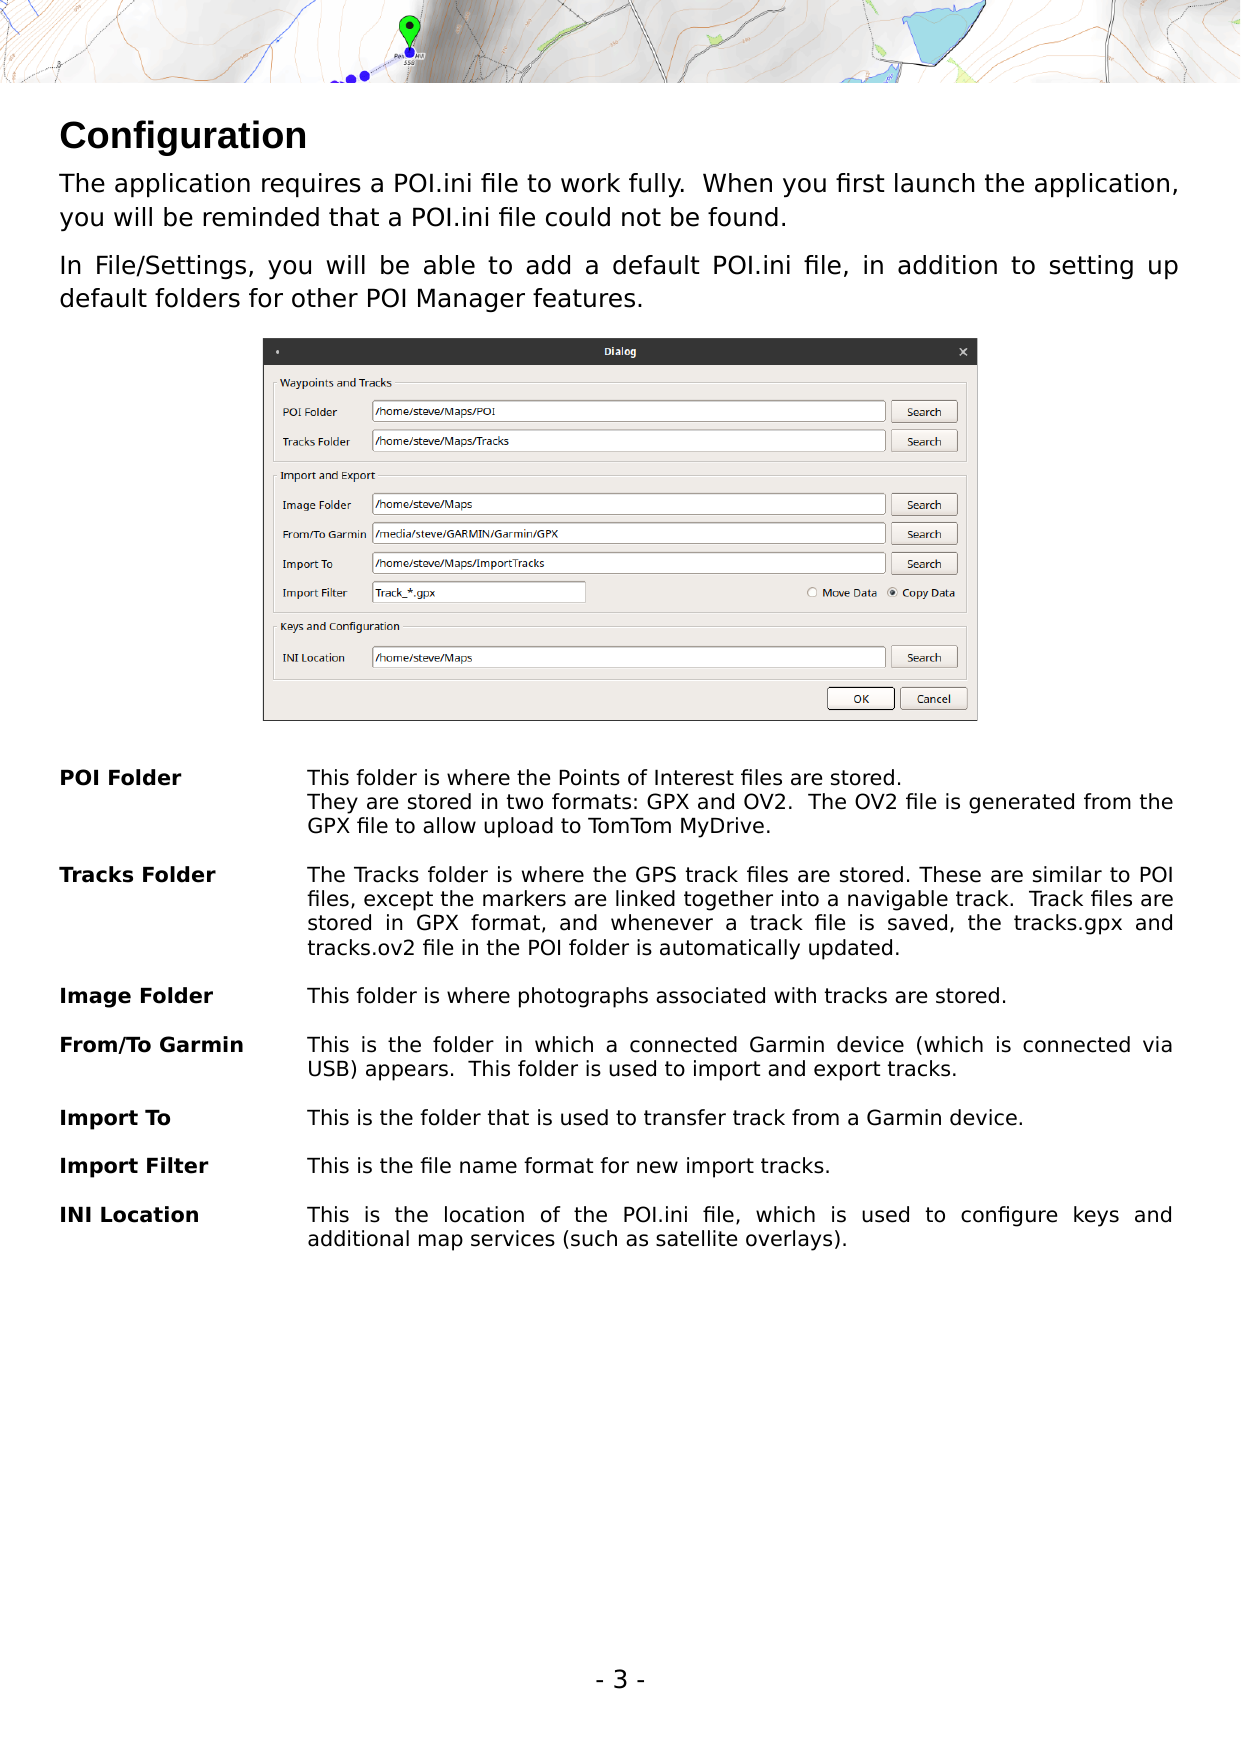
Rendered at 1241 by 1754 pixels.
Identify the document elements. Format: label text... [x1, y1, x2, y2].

table_cell Import To [59, 1106, 307, 1154]
table_header POI Folder [59, 766, 307, 863]
table_cell This is the location of the POI.ini file, which is used to configure keys and additional map services (such as satellite overlays). [307, 1203, 1175, 1251]
subtitle Configuration [59, 113, 1181, 157]
table_cell From/To Garmin [59, 1033, 307, 1106]
table_cell This is the file name format for new import tracks. [307, 1154, 1175, 1203]
table_header This folder is where the Points of Interest files are stored. They are stored in two formats: GPX and OV2. The OV2 file is generated from the GPX file to allow upload to TomTom MyDrive. [307, 766, 1175, 863]
text The application requires a POI.ini file to work fully. When you first launch the application, you will be reminded that a POI.ini file could not be found. [59, 169, 1181, 232]
table_cell Import Filter [59, 1154, 307, 1203]
picture [0, 0, 1241, 83]
table_cell Tracks Folder [59, 863, 307, 984]
table_cell This folder is where photographs associated with tracks are stored. [307, 984, 1175, 1033]
table_cell The Tracks folder is where the GPS track files are stored. These are similar to POI files, except the markers are linked together into a navigable track. Track files are stored in GPX format, and whenever a track file is saved, the tracks.gpx and tracks.ov2 file in the POI folder is automatically updated. [307, 863, 1175, 984]
table_cell This is the folder that is used to transfer track from a Garmin device. [307, 1106, 1175, 1154]
text In File/Settings, you will be able to add a default POI.ini file, in addition to setting up default folders for other POI Manager features. [59, 251, 1181, 314]
table_cell INI Location [59, 1203, 307, 1251]
picture [262, 338, 978, 721]
table_cell Image Folder [59, 984, 307, 1033]
table_cell This is the folder in which a connected Garmin device (which is connected via USB) appears. This folder is used to import and export tracks. [307, 1033, 1175, 1106]
